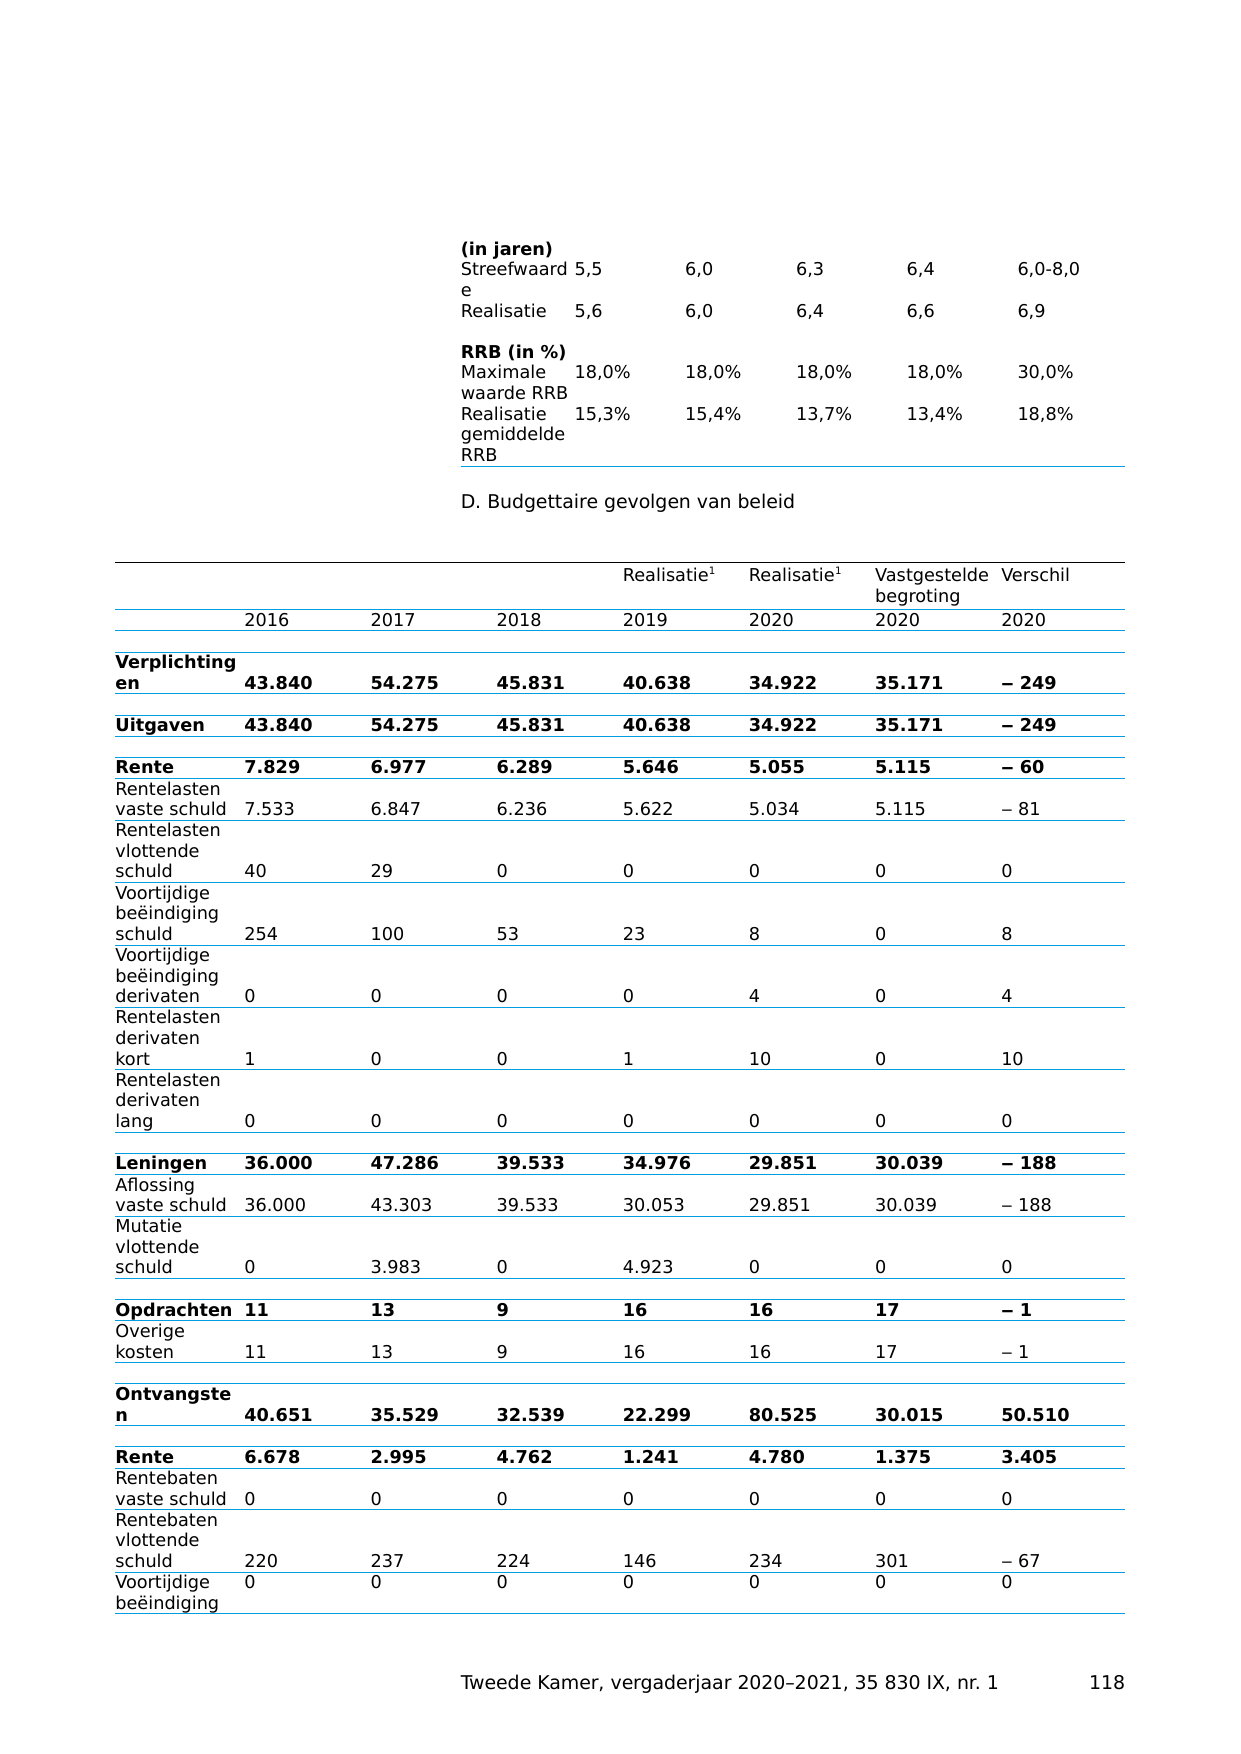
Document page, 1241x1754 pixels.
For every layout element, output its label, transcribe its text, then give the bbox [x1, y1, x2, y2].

table_cell 2020 [746, 610, 872, 630]
table_cell 18,0% [904, 363, 1014, 404]
table_cell [620, 1279, 746, 1299]
table_cell 234 [746, 1510, 872, 1572]
table_cell 237 [368, 1510, 493, 1572]
table_cell 30.039 [872, 1175, 998, 1216]
table_cell 0 [368, 946, 493, 1007]
table_cell Aflossing vaste schuld [115, 1175, 241, 1216]
table_cell [746, 1133, 872, 1153]
table_cell [793, 342, 903, 362]
table_cell 43.840 [241, 653, 367, 693]
table_cell 36.000 [241, 1154, 367, 1174]
table_cell [368, 1426, 493, 1446]
table_cell 0 [620, 1469, 746, 1509]
table_cell 4.780 [746, 1447, 872, 1467]
table_cell 36.000 [241, 1175, 367, 1216]
table_cell 35.529 [368, 1384, 493, 1425]
table_cell 43.840 [241, 716, 367, 736]
table_cell [115, 1426, 241, 1446]
table_cell [682, 239, 793, 259]
table_cell [746, 694, 872, 714]
table_cell [793, 321, 903, 342]
table_cell 10 [998, 1008, 1125, 1069]
table_cell Leningen [115, 1154, 241, 1174]
table_cell Voortijdige beëindiging [115, 1573, 241, 1613]
table_cell [494, 631, 620, 652]
table_cell [115, 1279, 241, 1299]
table_cell 13 [368, 1321, 493, 1362]
table_cell [368, 1363, 493, 1383]
table_cell [682, 342, 793, 362]
table_cell 0 [620, 946, 746, 1007]
table_cell 18,0% [793, 363, 903, 404]
table_cell 0 [746, 821, 872, 882]
table_cell 45.831 [494, 653, 620, 693]
table_cell 32.539 [494, 1384, 620, 1425]
table_cell [746, 1363, 872, 1383]
table_cell Rentebaten vlottende schuld [115, 1510, 241, 1572]
table_cell 254 [241, 883, 367, 944]
table_cell [115, 610, 241, 630]
table_cell 80.525 [746, 1384, 872, 1425]
table_cell [494, 694, 620, 714]
table_cell 47.286 [368, 1154, 493, 1174]
table_cell 29.851 [746, 1154, 872, 1174]
table_cell 0 [494, 1573, 620, 1613]
table_cell Uitgaven [115, 716, 241, 736]
table_cell 16 [746, 1300, 872, 1320]
table_cell 0 [494, 821, 620, 882]
table_cell 5.622 [620, 779, 746, 820]
table_cell [998, 1363, 1125, 1383]
table_cell 0 [241, 1573, 367, 1613]
table_cell Rente [115, 1447, 241, 1467]
table_cell Maximale waarde RRB [461, 363, 571, 404]
table_cell 0 [746, 1469, 872, 1509]
table_cell 2016 [241, 610, 367, 630]
table_cell [241, 1426, 367, 1446]
table_cell 18,0% [571, 363, 682, 404]
table_cell 30,0% [1014, 363, 1125, 404]
table_cell 9 [494, 1300, 620, 1320]
table_cell 17 [872, 1321, 998, 1362]
table_cell [998, 1133, 1125, 1153]
table_cell (in jaren) [461, 239, 571, 259]
table_cell [620, 1363, 746, 1383]
table_cell [904, 342, 1014, 362]
table_cell [746, 1279, 872, 1299]
table_cell 7.829 [241, 758, 367, 778]
table_cell 34.922 [746, 653, 872, 693]
table_cell [620, 694, 746, 714]
table_cell [494, 1279, 620, 1299]
table_cell [872, 1426, 998, 1446]
table_cell 0 [368, 1070, 493, 1132]
table_cell 6,6 [904, 301, 1014, 321]
table_cell [368, 1279, 493, 1299]
table_cell 0 [494, 1070, 620, 1132]
table_cell [746, 737, 872, 757]
table_cell 30.015 [872, 1384, 998, 1425]
table_cell 0 [872, 883, 998, 944]
table_cell Realisatie1 [620, 563, 746, 609]
table_cell 0 [872, 1070, 998, 1132]
table_cell 5,5 [571, 259, 682, 301]
table_cell 4.762 [494, 1447, 620, 1467]
table_cell 0 [241, 1469, 367, 1509]
table_cell 6,4 [793, 301, 903, 321]
table_cell 8 [746, 883, 872, 944]
table_cell 18,8% [1014, 404, 1125, 466]
table_cell 40 [241, 821, 367, 882]
table_cell [571, 321, 682, 342]
table_cell 11 [241, 1300, 367, 1320]
table_cell [115, 563, 241, 609]
table_cell 18,0% [682, 363, 793, 404]
table_cell 11 [241, 1321, 367, 1362]
table_cell Verplichtingen [115, 653, 241, 693]
table_cell [368, 737, 493, 757]
table_cell 4 [998, 946, 1125, 1007]
table_cell [1014, 239, 1125, 259]
table_cell [115, 1133, 241, 1153]
table_cell [998, 631, 1125, 652]
table_cell [571, 342, 682, 362]
table_cell 34.922 [746, 716, 872, 736]
table_cell [872, 631, 998, 652]
table_cell 39.533 [494, 1154, 620, 1174]
table_cell 5.115 [872, 779, 998, 820]
table_cell [115, 631, 241, 652]
table_cell Mutatie vlottende schuld [115, 1217, 241, 1278]
table_cell 15,3% [571, 404, 682, 466]
table_cell 39.533 [494, 1175, 620, 1216]
table_cell 23 [620, 883, 746, 944]
table_cell 29 [368, 821, 493, 882]
table_cell 0 [872, 1469, 998, 1509]
table_cell [1014, 321, 1125, 342]
table_cell [998, 694, 1125, 714]
table_cell 16 [746, 1321, 872, 1362]
table_cell 6,3 [793, 259, 903, 301]
table_cell 40.651 [241, 1384, 367, 1425]
table_cell 3.405 [998, 1447, 1125, 1467]
table_cell ‒ 1 [998, 1321, 1125, 1362]
table_cell ‒ 81 [998, 779, 1125, 820]
table_cell 6,0 [682, 259, 793, 301]
table_cell [872, 1363, 998, 1383]
table_cell Rentelasten vlottende schuld [115, 821, 241, 882]
table_cell [1014, 342, 1125, 362]
table_cell 35.171 [872, 716, 998, 736]
table_cell 4 [746, 946, 872, 1007]
table_cell 2020 [998, 610, 1125, 630]
table_cell 0 [368, 1008, 493, 1069]
table_cell 0 [872, 1217, 998, 1278]
table_cell 1.375 [872, 1447, 998, 1467]
table_cell 0 [368, 1469, 493, 1509]
table_cell 0 [998, 821, 1125, 882]
table_cell [368, 563, 493, 609]
table_cell 50.510 [998, 1384, 1125, 1425]
table_cell Voortijdige beëindiging schuld [115, 883, 241, 944]
table_cell 16 [620, 1321, 746, 1362]
table_cell Rente [115, 758, 241, 778]
table_cell Ontvangsten [115, 1384, 241, 1425]
table_cell 2020 [872, 610, 998, 630]
table_cell 54.275 [368, 716, 493, 736]
table_cell 8 [998, 883, 1125, 944]
table_cell [494, 563, 620, 609]
table_cell 2018 [494, 610, 620, 630]
table_cell [793, 239, 903, 259]
table_cell [998, 1279, 1125, 1299]
table_cell 5.115 [872, 758, 998, 778]
table_cell 3.983 [368, 1217, 493, 1278]
table_cell 35.171 [872, 653, 998, 693]
table_cell [494, 1426, 620, 1446]
table_cell 0 [872, 946, 998, 1007]
table_cell [904, 321, 1014, 342]
table_cell ‒ 188 [998, 1154, 1125, 1174]
table_cell 22.299 [620, 1384, 746, 1425]
table_cell 6,4 [904, 259, 1014, 301]
table_cell 6,9 [1014, 301, 1125, 321]
table_cell 6.847 [368, 779, 493, 820]
table_cell Rentelasten vaste schuld [115, 779, 241, 820]
table_cell [241, 631, 367, 652]
table_cell [998, 1426, 1125, 1446]
table_cell [872, 1133, 998, 1153]
table_cell 2017 [368, 610, 493, 630]
table_cell [872, 694, 998, 714]
table_cell Vastgestelde begroting [872, 563, 998, 609]
table_cell 40.638 [620, 653, 746, 693]
table_cell 9 [494, 1321, 620, 1362]
table_cell 0 [746, 1217, 872, 1278]
table_cell 13,4% [904, 404, 1014, 466]
table_cell [115, 737, 241, 757]
table_cell 0 [872, 821, 998, 882]
table_cell Realisatie1 [746, 563, 872, 609]
table_cell [368, 631, 493, 652]
table_cell 0 [620, 1070, 746, 1132]
table_cell Realisatie [461, 301, 571, 321]
table_cell [571, 239, 682, 259]
table_cell 13,7% [793, 404, 903, 466]
table_cell 6.289 [494, 758, 620, 778]
table_cell [494, 737, 620, 757]
table_cell 0 [241, 1217, 367, 1278]
table_cell Overige kosten [115, 1321, 241, 1362]
table_cell Rentelasten derivaten kort [115, 1008, 241, 1069]
table_cell 0 [998, 1469, 1125, 1509]
table_cell 7.533 [241, 779, 367, 820]
table_cell 5,6 [571, 301, 682, 321]
table_cell [998, 737, 1125, 757]
table_cell 0 [746, 1573, 872, 1613]
table_cell 0 [494, 1008, 620, 1069]
table_cell 40.638 [620, 716, 746, 736]
table_cell [682, 321, 793, 342]
table_cell 29.851 [746, 1175, 872, 1216]
table_cell [241, 1133, 367, 1153]
table_cell 30.039 [872, 1154, 998, 1174]
table_cell 2019 [620, 610, 746, 630]
table_cell 6.236 [494, 779, 620, 820]
table_cell 0 [998, 1070, 1125, 1132]
table_cell [241, 563, 367, 609]
table_cell [494, 1133, 620, 1153]
table_cell Opdrachten [115, 1300, 241, 1320]
table_cell 54.275 [368, 653, 493, 693]
table_cell ‒ 188 [998, 1175, 1125, 1216]
table_cell Verschil [998, 563, 1125, 609]
table_cell ‒ 60 [998, 758, 1125, 778]
table_cell [746, 631, 872, 652]
table_cell 301 [872, 1510, 998, 1572]
table_cell [241, 737, 367, 757]
table_cell 34.976 [620, 1154, 746, 1174]
table_cell [115, 694, 241, 714]
table_cell 0 [494, 946, 620, 1007]
table_cell 4.923 [620, 1217, 746, 1278]
table_cell [241, 1363, 367, 1383]
table_cell [115, 1363, 241, 1383]
table_cell ‒ 249 [998, 653, 1125, 693]
table_cell ‒ 249 [998, 716, 1125, 736]
table_cell Streefwaarde [461, 259, 571, 301]
table_cell 0 [998, 1573, 1125, 1613]
table_cell 0 [872, 1008, 998, 1069]
table_cell RRB (in %) [461, 342, 571, 362]
table_cell 0 [746, 1070, 872, 1132]
table_cell 1.241 [620, 1447, 746, 1467]
table_cell 43.303 [368, 1175, 493, 1216]
table_cell 6.977 [368, 758, 493, 778]
table_cell 1 [241, 1008, 367, 1069]
table_cell 6.678 [241, 1447, 367, 1467]
table_cell 5.055 [746, 758, 872, 778]
table_cell 0 [872, 1573, 998, 1613]
table_cell 6,0 [682, 301, 793, 321]
table_cell Voortijdige beëindiging derivaten [115, 946, 241, 1007]
table_cell ‒ 67 [998, 1510, 1125, 1572]
table_cell 0 [998, 1217, 1125, 1278]
table_cell [494, 1363, 620, 1383]
table_cell 0 [494, 1217, 620, 1278]
table_cell 5.646 [620, 758, 746, 778]
table_cell 0 [241, 1070, 367, 1132]
table_header Tabel 43 Budgettaire gevolgen van beleidsartikel 11 Financiering staatsschuld (bedragen x € 1 mln.)12 [115, 537, 1125, 562]
table_cell 146 [620, 1510, 746, 1572]
table_cell 2.995 [368, 1447, 493, 1467]
table_cell 45.831 [494, 716, 620, 736]
table_header Tabel 42 Streefwaarde/maximale waarde en realisatie van gemiddelde looptijd en RRB – periode 2016-2020 [461, 191, 1125, 239]
table_cell 0 [368, 1573, 493, 1613]
title D. Budgettaire gevolgen van beleid [461, 491, 1125, 513]
table_cell [620, 737, 746, 757]
table_cell ‒ 1 [998, 1300, 1125, 1320]
table_cell 0 [620, 1573, 746, 1613]
table_cell 15,4% [682, 404, 793, 466]
table_cell 16 [620, 1300, 746, 1320]
table_cell 30.053 [620, 1175, 746, 1216]
table_cell 13 [368, 1300, 493, 1320]
table_cell 53 [494, 883, 620, 944]
table_cell 5.034 [746, 779, 872, 820]
table_cell [620, 1426, 746, 1446]
table_cell [241, 1279, 367, 1299]
table_cell 6,0-8,0 [1014, 259, 1125, 301]
table_cell 220 [241, 1510, 367, 1572]
table_cell [620, 1133, 746, 1153]
table_cell [368, 694, 493, 714]
table_cell Rentelasten derivaten lang [115, 1070, 241, 1132]
table_cell 1 [620, 1008, 746, 1069]
table_cell [746, 1426, 872, 1446]
table_cell 224 [494, 1510, 620, 1572]
table_cell [461, 321, 571, 342]
table_cell [368, 1133, 493, 1153]
table_cell 100 [368, 883, 493, 944]
table_cell Realisatie gemiddelde RRB [461, 404, 571, 466]
table_cell [872, 1279, 998, 1299]
table_cell 10 [746, 1008, 872, 1069]
table_cell Rentebaten vaste schuld [115, 1469, 241, 1509]
table_cell 0 [620, 821, 746, 882]
table_cell [620, 631, 746, 652]
table_cell 17 [872, 1300, 998, 1320]
table_cell [904, 239, 1014, 259]
table_cell [241, 694, 367, 714]
table_cell 0 [494, 1469, 620, 1509]
table_cell [872, 737, 998, 757]
table_cell 0 [241, 946, 367, 1007]
